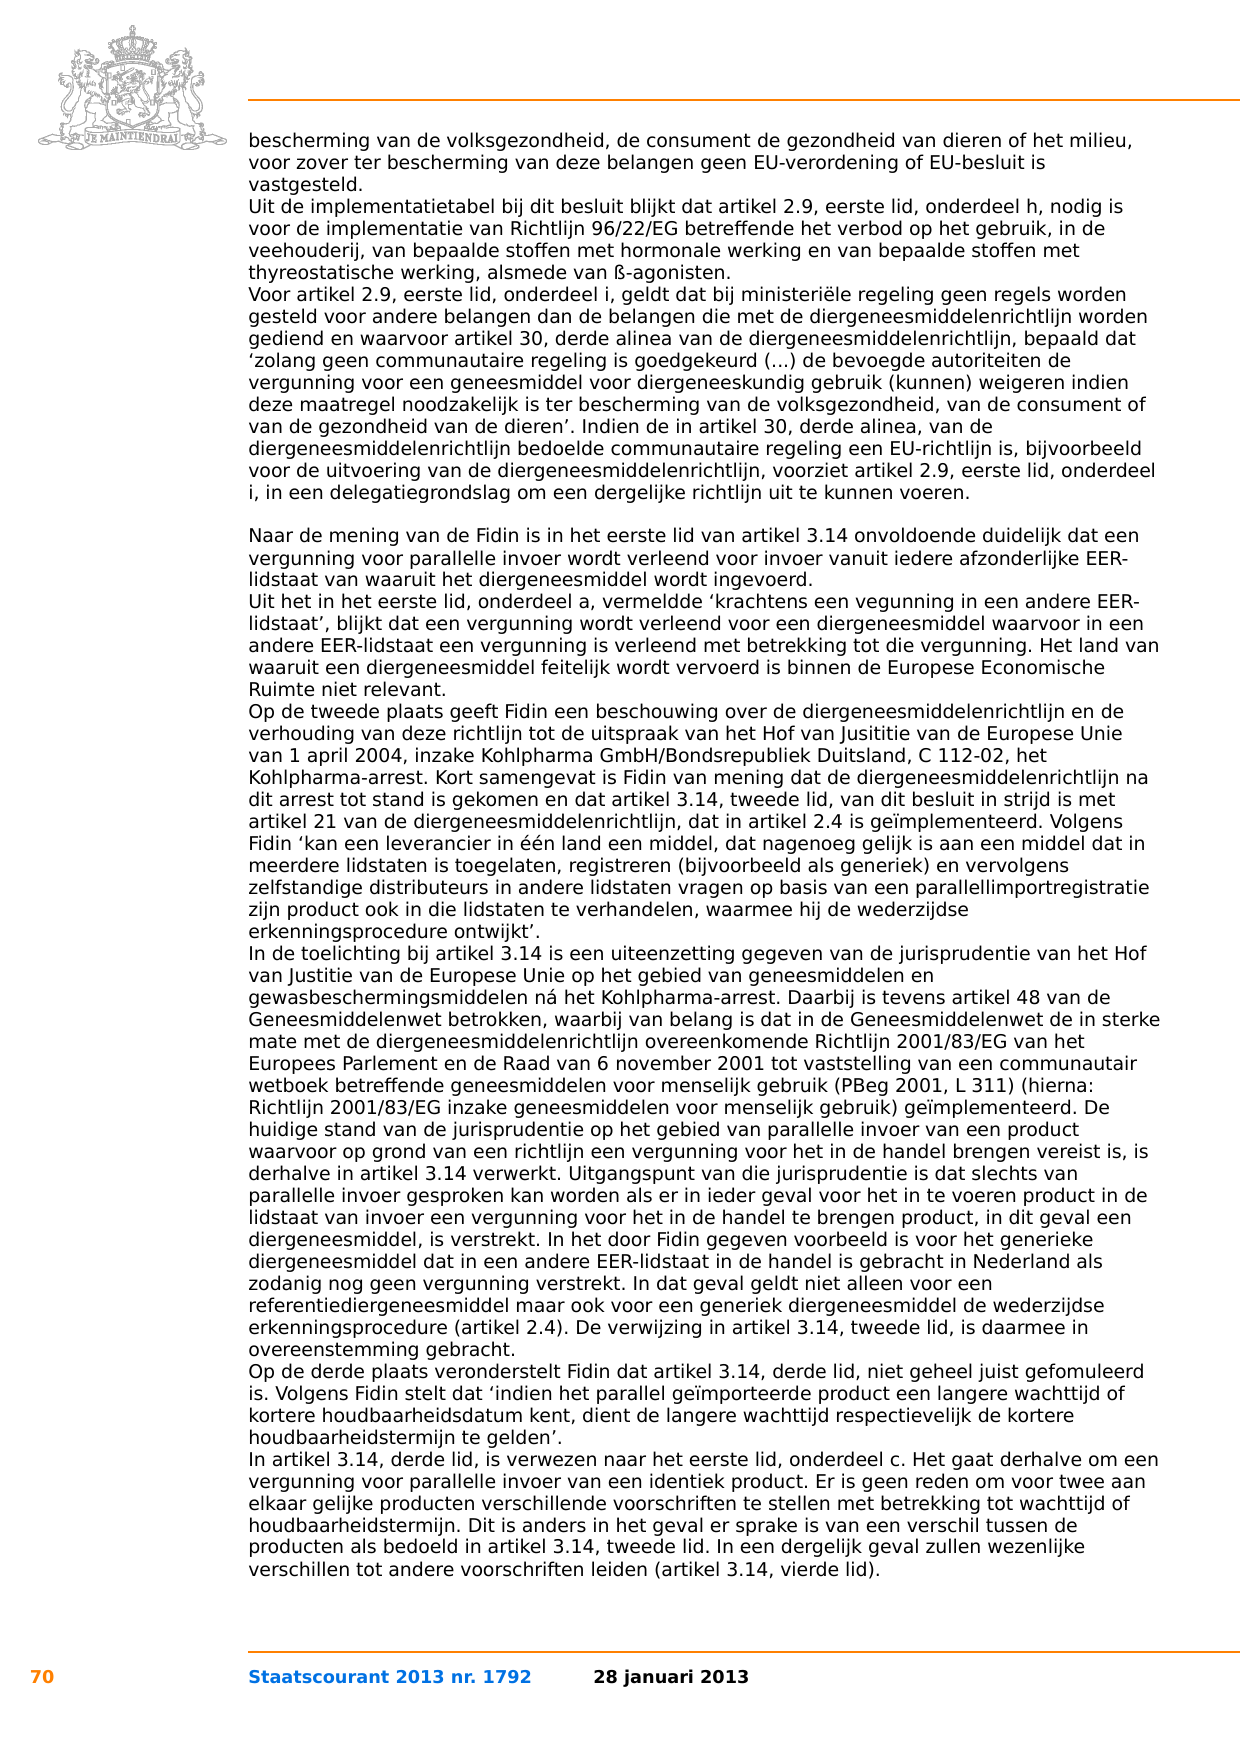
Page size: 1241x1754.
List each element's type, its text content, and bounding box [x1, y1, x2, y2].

picture [38, 25, 227, 150]
text Uit het in het eerste lid, onderdeel a, vermeldde ‘krachtens een vegunning in een andere EER-lidstaat’, blijkt dat een vergunning wordt verleend voor een diergeneesmiddel waarvoor in een andere EER-lidstaat een vergunning is verleend met betrekking tot die vergunning. Het land van waaruit een diergeneesmiddel feitelijk wordt vervoerd is binnen de Europese Economische Ruimte niet relevant. [248, 591, 1163, 701]
text Op de tweede plaats geeft Fidin een beschouwing over de diergeneesmiddelenrichtlijn en de verhouding van deze richtlijn tot de uitspraak van het Hof van Jusititie van de Europese Unie van 1 april 2004, inzake Kohlpharma GmbH/Bondsrepubliek Duitsland, C 112-02, het Kohlpharma-arrest. Kort samengevat is Fidin van mening dat de diergeneesmiddelenrichtlijn na dit arrest tot stand is gekomen en dat artikel 3.14, tweede lid, van dit besluit in strijd is met artikel 21 van de diergeneesmiddelenrichtlijn, dat in artikel 2.4 is geïmplementeerd. Volgens Fidin ‘kan een leverancier in één land een middel, dat nagenoeg gelijk is aan een middel dat in meerdere lidstaten is toegelaten, registreren (bijvoorbeeld als generiek) en vervolgens zelfstandige distributeurs in andere lidstaten vragen op basis van een parallellimportregistratie zijn product ook in die lidstaten te verhandelen, waarmee hij de wederzijdse erkenningsprocedure ontwijkt’. [248, 701, 1163, 943]
text Uit de implementatietabel bij dit besluit blijkt dat artikel 2.9, eerste lid, onderdeel h, nodig is voor de implementatie van Richtlijn 96/22/EG betreffende het verbod op het gebruik, in de veehouderij, van bepaalde stoffen met hormonale werking en van bepaalde stoffen met thyreostatische werking, alsmede van ß-agonisten. [248, 196, 1163, 284]
text Naar de mening van de Fidin is in het eerste lid van artikel 3.14 onvoldoende duidelijk dat een vergunning voor parallelle invoer wordt verleend voor invoer vanuit iedere afzonderlijke EER-lidstaat van waaruit het diergeneesmiddel wordt ingevoerd. [248, 525, 1163, 591]
text In de toelichting bij artikel 3.14 is een uiteenzetting gegeven van de jurisprudentie van het Hof van Justitie van de Europese Unie op het gebied van geneesmiddelen en gewasbeschermingsmiddelen ná het Kohlpharma-arrest. Daarbij is tevens artikel 48 van de Geneesmiddelenwet betrokken, waarbij van belang is dat in de Geneesmiddelenwet de in sterke mate met de diergeneesmiddelenrichtlijn overeenkomende Richtlijn 2001/83/EG van het Europees Parlement en de Raad van 6 november 2001 tot vaststelling van een communautair wetboek betreffende geneesmiddelen voor menselijk gebruik (PBeg 2001, L 311) (hierna: Richtlijn 2001/83/EG inzake geneesmiddelen voor menselijk gebruik) geïmplementeerd. De huidige stand van de jurisprudentie op het gebied van parallelle invoer van een product waarvoor op grond van een richtlijn een vergunning voor het in de handel brengen vereist is, is derhalve in artikel 3.14 verwerkt. Uitgangspunt van die jurisprudentie is dat slechts van parallelle invoer gesproken kan worden als er in ieder geval voor het in te voeren product in de lidstaat van invoer een vergunning voor het in de handel te brengen product, in dit geval een diergeneesmiddel, is verstrekt. In het door Fidin gegeven voorbeeld is voor het generieke diergeneesmiddel dat in een andere EER-lidstaat in de handel is gebracht in Nederland als zodanig nog geen vergunning verstrekt. In dat geval geldt niet alleen voor een referentiediergeneesmiddel maar ook voor een generiek diergeneesmiddel de wederzijdse erkenningsprocedure (artikel 2.4). De verwijzing in artikel 3.14, tweede lid, is daarmee in overeenstemming gebracht. [248, 943, 1163, 1361]
text bescherming van de volksgezondheid, de consument de gezondheid van dieren of het milieu, voor zover ter bescherming van deze belangen geen EU-verordening of EU-besluit is vastgesteld. [248, 130, 1163, 196]
text Op de derde plaats veronderstelt Fidin dat artikel 3.14, derde lid, niet geheel juist gefomuleerd is. Volgens Fidin stelt dat ‘indien het parallel geïmporteerde product een langere wachttijd of kortere houdbaarheidsdatum kent, dient de langere wachttijd respectievelijk de kortere houdbaarheidstermijn te gelden’. [248, 1361, 1163, 1448]
text Voor artikel 2.9, eerste lid, onderdeel i, geldt dat bij ministeriële regeling geen regels worden gesteld voor andere belangen dan de belangen die met de diergeneesmiddelenrichtlijn worden gediend en waarvoor artikel 30, derde alinea van de diergeneesmiddelenrichtlijn, bepaald dat ‘zolang geen communautaire regeling is goedgekeurd (...) de bevoegde autoriteiten de vergunning voor een geneesmiddel voor diergeneeskundig gebruik (kunnen) weigeren indien deze maatregel noodzakelijk is ter bescherming van de volksgezondheid, van de consument of van de gezondheid van de dieren’. Indien de in artikel 30, derde alinea, van de diergeneesmiddelenrichtlijn bedoelde communautaire regeling een EU-richtlijn is, bijvoorbeeld voor de uitvoering van de diergeneesmiddelenrichtlijn, voorziet artikel 2.9, eerste lid, onderdeel i, in een delegatiegrondslag om een dergelijke richtlijn uit te kunnen voeren. [248, 284, 1163, 503]
text In artikel 3.14, derde lid, is verwezen naar het eerste lid, onderdeel c. Het gaat derhalve om een vergunning voor parallelle invoer van een identiek product. Er is geen reden om voor twee aan elkaar gelijke producten verschillende voorschriften te stellen met betrekking tot wachttijd of houdbaarheidstermijn. Dit is anders in het geval er sprake is van een verschil tussen de producten als bedoeld in artikel 3.14, tweede lid. In een dergelijk geval zullen wezenlijke verschillen tot andere voorschriften leiden (artikel 3.14, vierde lid). [248, 1448, 1163, 1580]
